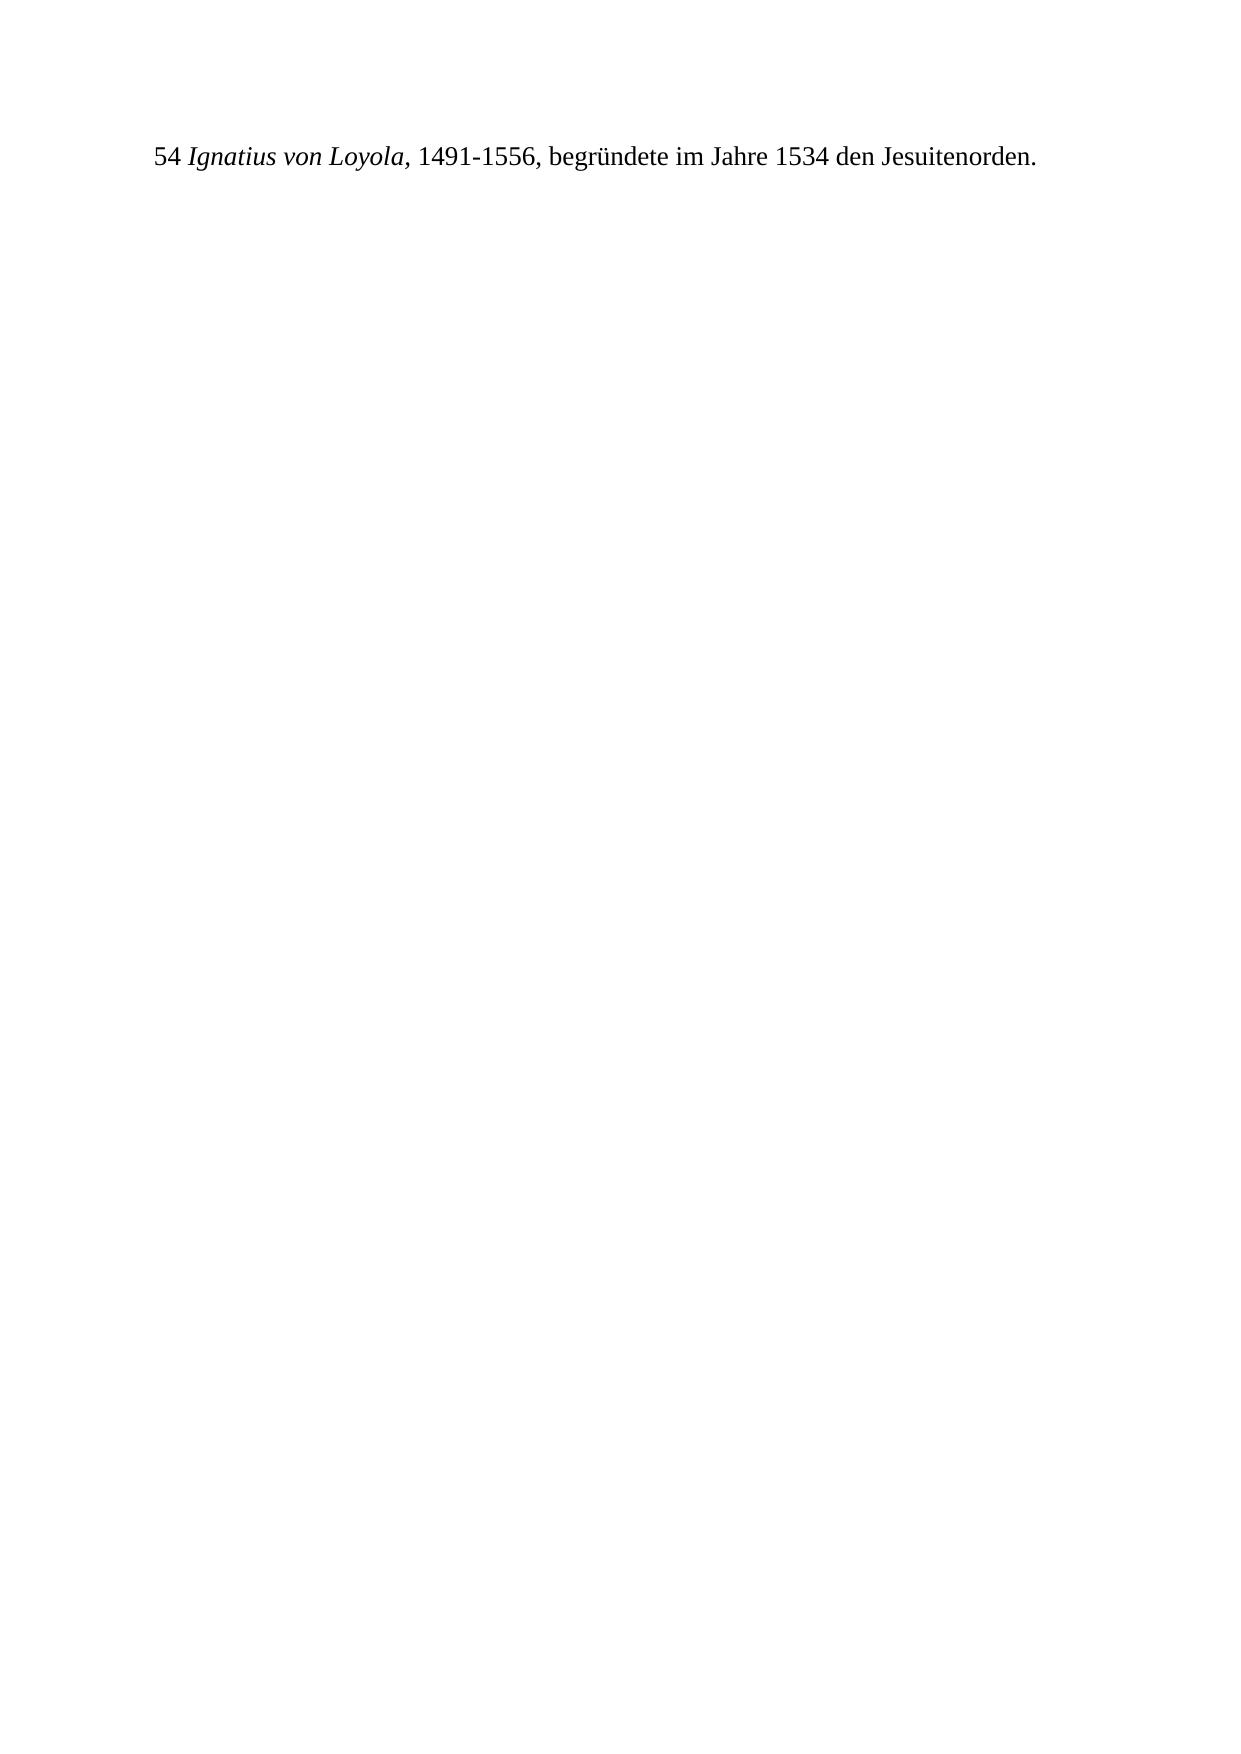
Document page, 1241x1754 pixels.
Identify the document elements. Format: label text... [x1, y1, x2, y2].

text 54 Ignatius von Loyola, 1491-1556, begründete im Jahre 1534 den Jesuitenorden. [154, 142, 1081, 171]
